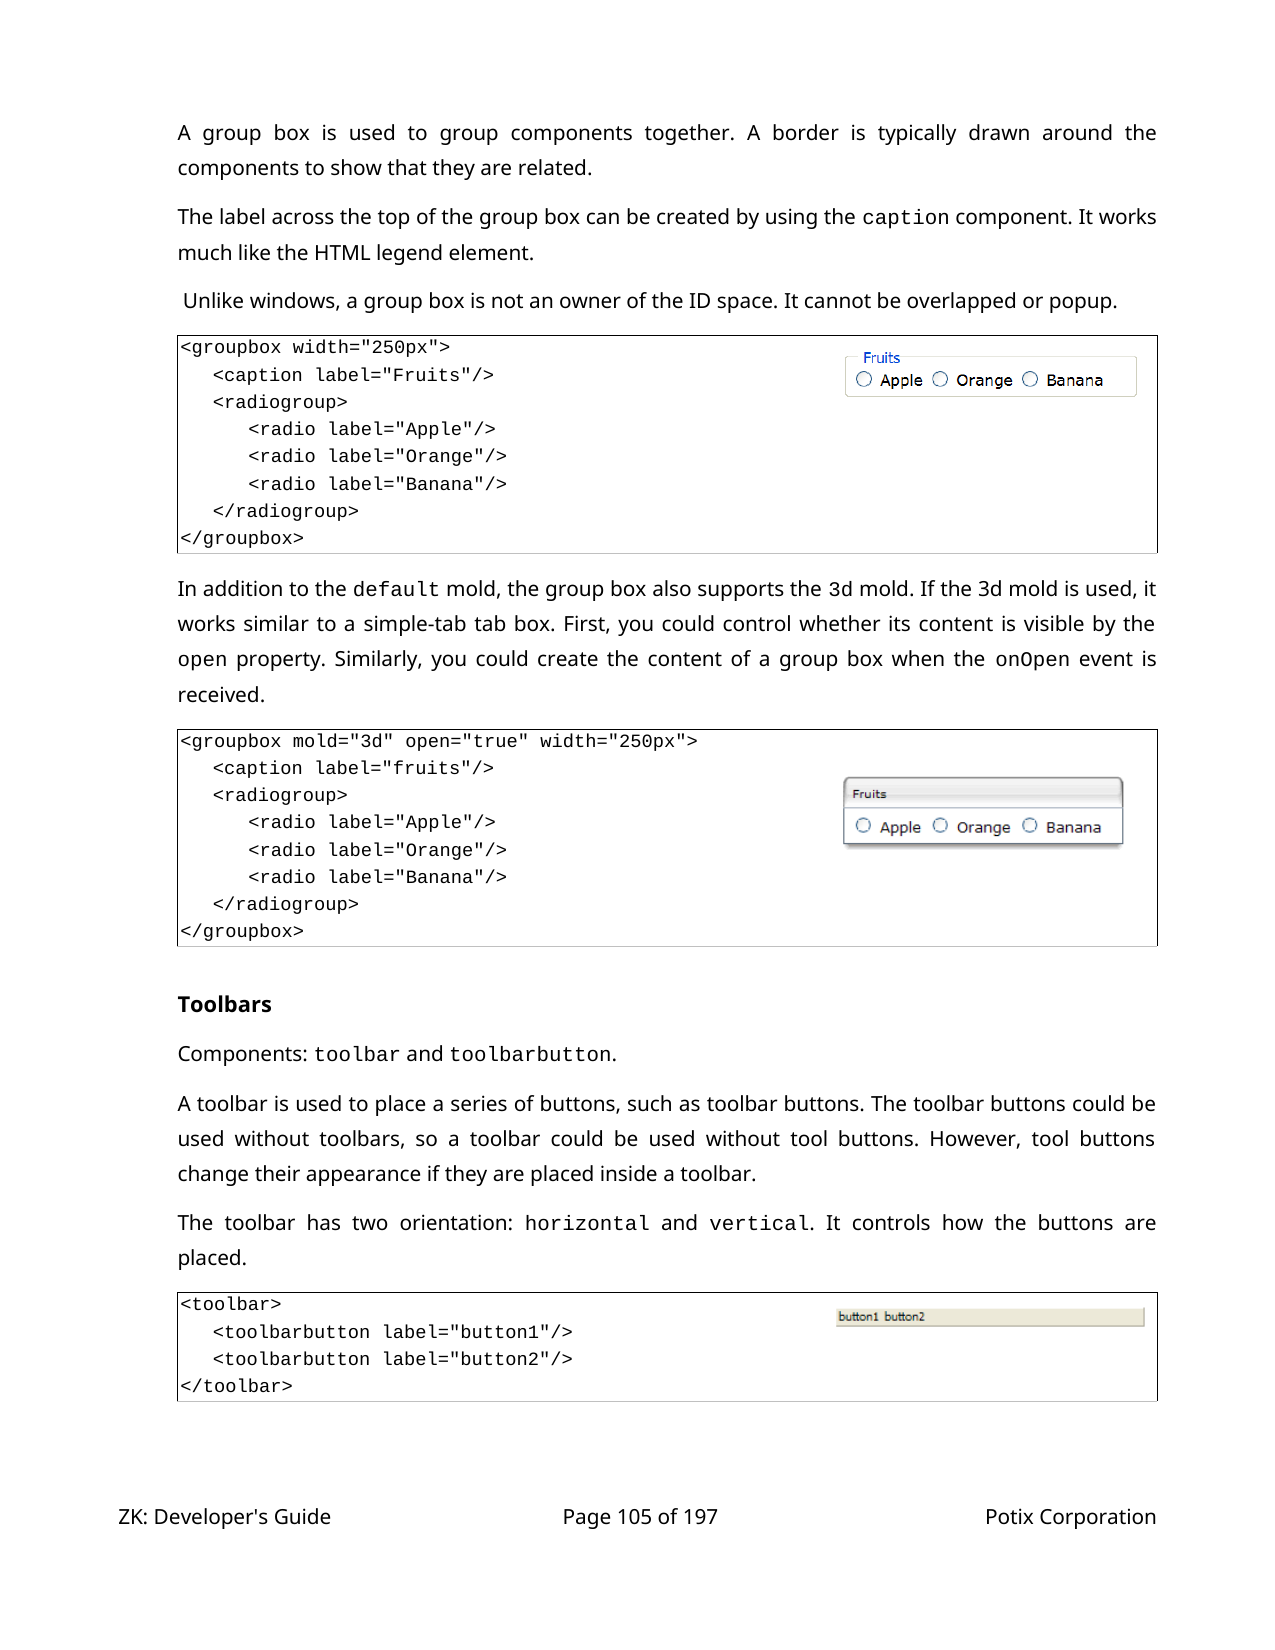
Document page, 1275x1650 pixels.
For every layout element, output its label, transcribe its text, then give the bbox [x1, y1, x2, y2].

text </radiogroup> [178, 892, 1157, 916]
text <radiogroup> [178, 783, 841, 807]
picture [841, 775, 1128, 850]
text </groupbox> [178, 526, 1157, 553]
text A toolbar is used to place a series of buttons, such as toolbar buttons. The toolbar buttons could be used without toolbars, so a toolbar could be used without tool buttons. However, tool buttons change their appearance if they are placed inside a toolbar. [177, 1089, 1157, 1187]
text <toolbarbutton label="button1"/> [178, 1319, 1157, 1344]
subtitle Toolbars [177, 989, 1157, 1019]
text A group box is used to group components together. A border is typically drawn around the components to show that they are related. [177, 118, 1157, 182]
text In addition to the default mold, the group box also supports the 3d mold. If the 3d mold is used, it works similar to a simple-tab tab box. First, you could control whether its content is visible by the open property. Similarly, you could create the content of a group box when the onOpen event is received. [177, 574, 1157, 708]
text Components: toolbar and toolbarbutton. [177, 1039, 1157, 1068]
text <radio label="Orange"/> [178, 837, 1157, 862]
text <radio label="Banana"/> [178, 471, 1157, 496]
text <groupbox width="250px"> [178, 336, 1157, 360]
text The toolbar has two orientation: horizontal and vertical. It controls how the buttons are placed. [177, 1208, 1157, 1272]
text </toolbar> [178, 1374, 1157, 1401]
text <toolbarbutton label="button2"/> [178, 1347, 1157, 1371]
text [1128, 810, 1157, 834]
text <radio label="Apple"/> [178, 810, 841, 834]
text <caption label="Fruits"/> [178, 363, 843, 387]
text <radiogroup> [178, 390, 1157, 414]
text <radio label="Apple"/> [178, 417, 1157, 441]
text The label across the top of the group box can be created by using the caption component. It works much like the HTML legend element. [177, 202, 1157, 266]
text </groupbox> [178, 919, 1157, 946]
text <groupbox mold="3d" open="true" width="250px"> [178, 730, 1157, 753]
picture [843, 350, 1140, 399]
text <caption label="fruits"/> [178, 756, 1157, 780]
text Unlike windows, a group box is not an owner of the ID space. It cannot be overlapped or popup. [177, 287, 1157, 315]
text [1128, 783, 1157, 807]
picture [834, 1304, 1147, 1328]
text <toolbar> [178, 1293, 1157, 1317]
text </radiogroup> [178, 498, 1157, 523]
text <radio label="Orange"/> [178, 444, 1157, 468]
text <radio label="Banana"/> [178, 865, 1157, 889]
